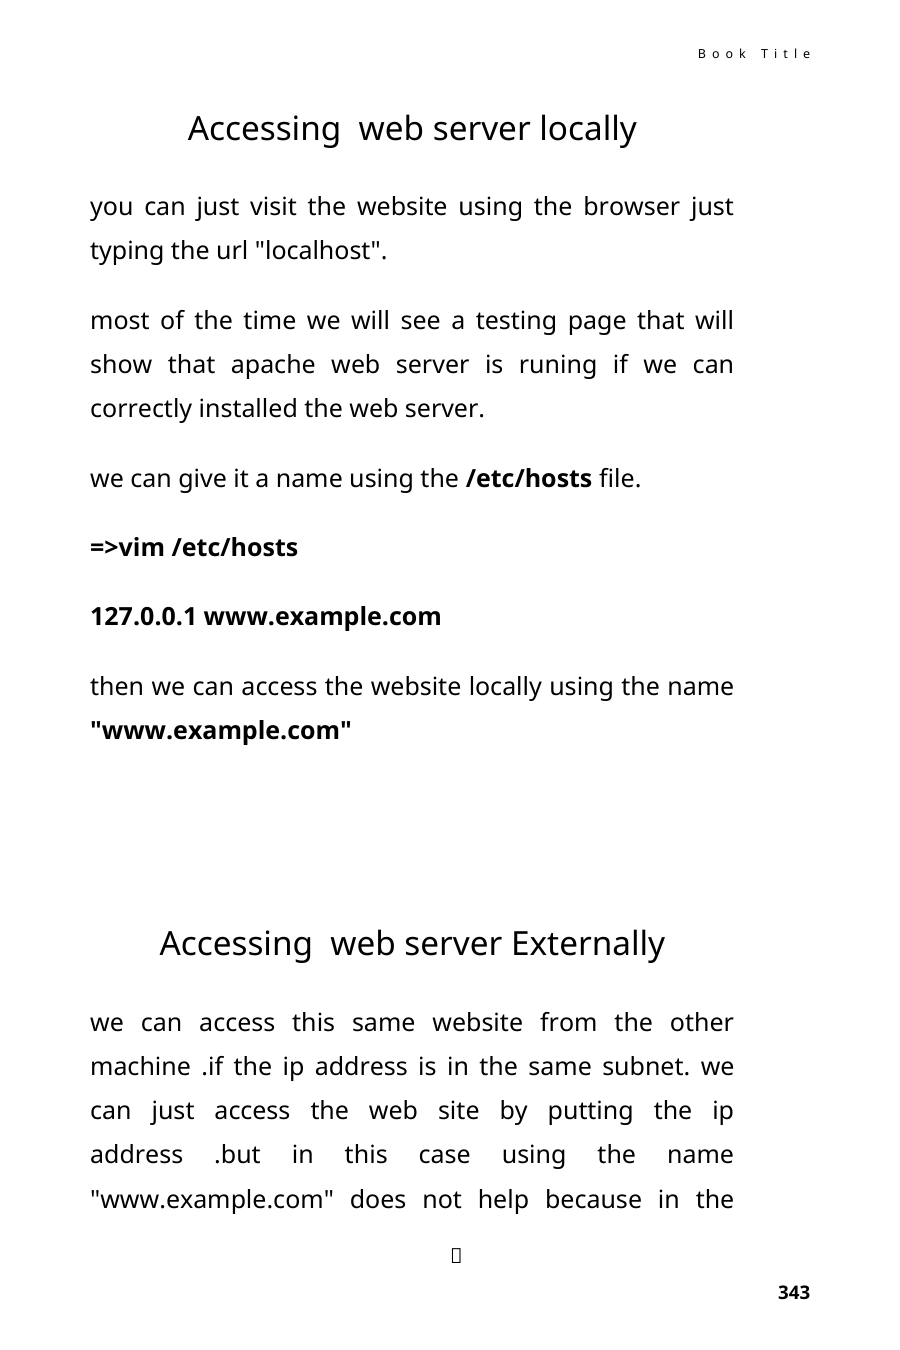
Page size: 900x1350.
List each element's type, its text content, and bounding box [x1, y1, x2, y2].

text =>vim /etc/hosts [90, 529, 735, 564]
text Accessing web server Externally [90, 920, 735, 966]
text we can give it a name using the /etc/hosts file. [90, 460, 735, 494]
text most of the time we will see a testing page that will show that apache web server is runing if we can correctly installed the web server. [90, 302, 735, 425]
text then we can access the website locally using the name "www.example.com" [90, 668, 735, 746]
text 127.0.0.1 www.example.com [90, 599, 735, 633]
text you can just visit the website using the browser just typing the url "localhost". [90, 189, 735, 267]
text we can access this same website from the other machine .if the ip address is in the same subnet. we can just access the web site by putting the ip address .but in this case using the name "www.example.com" does not help because in the [90, 1004, 735, 1215]
text Accessing web server locally [90, 105, 735, 150]
